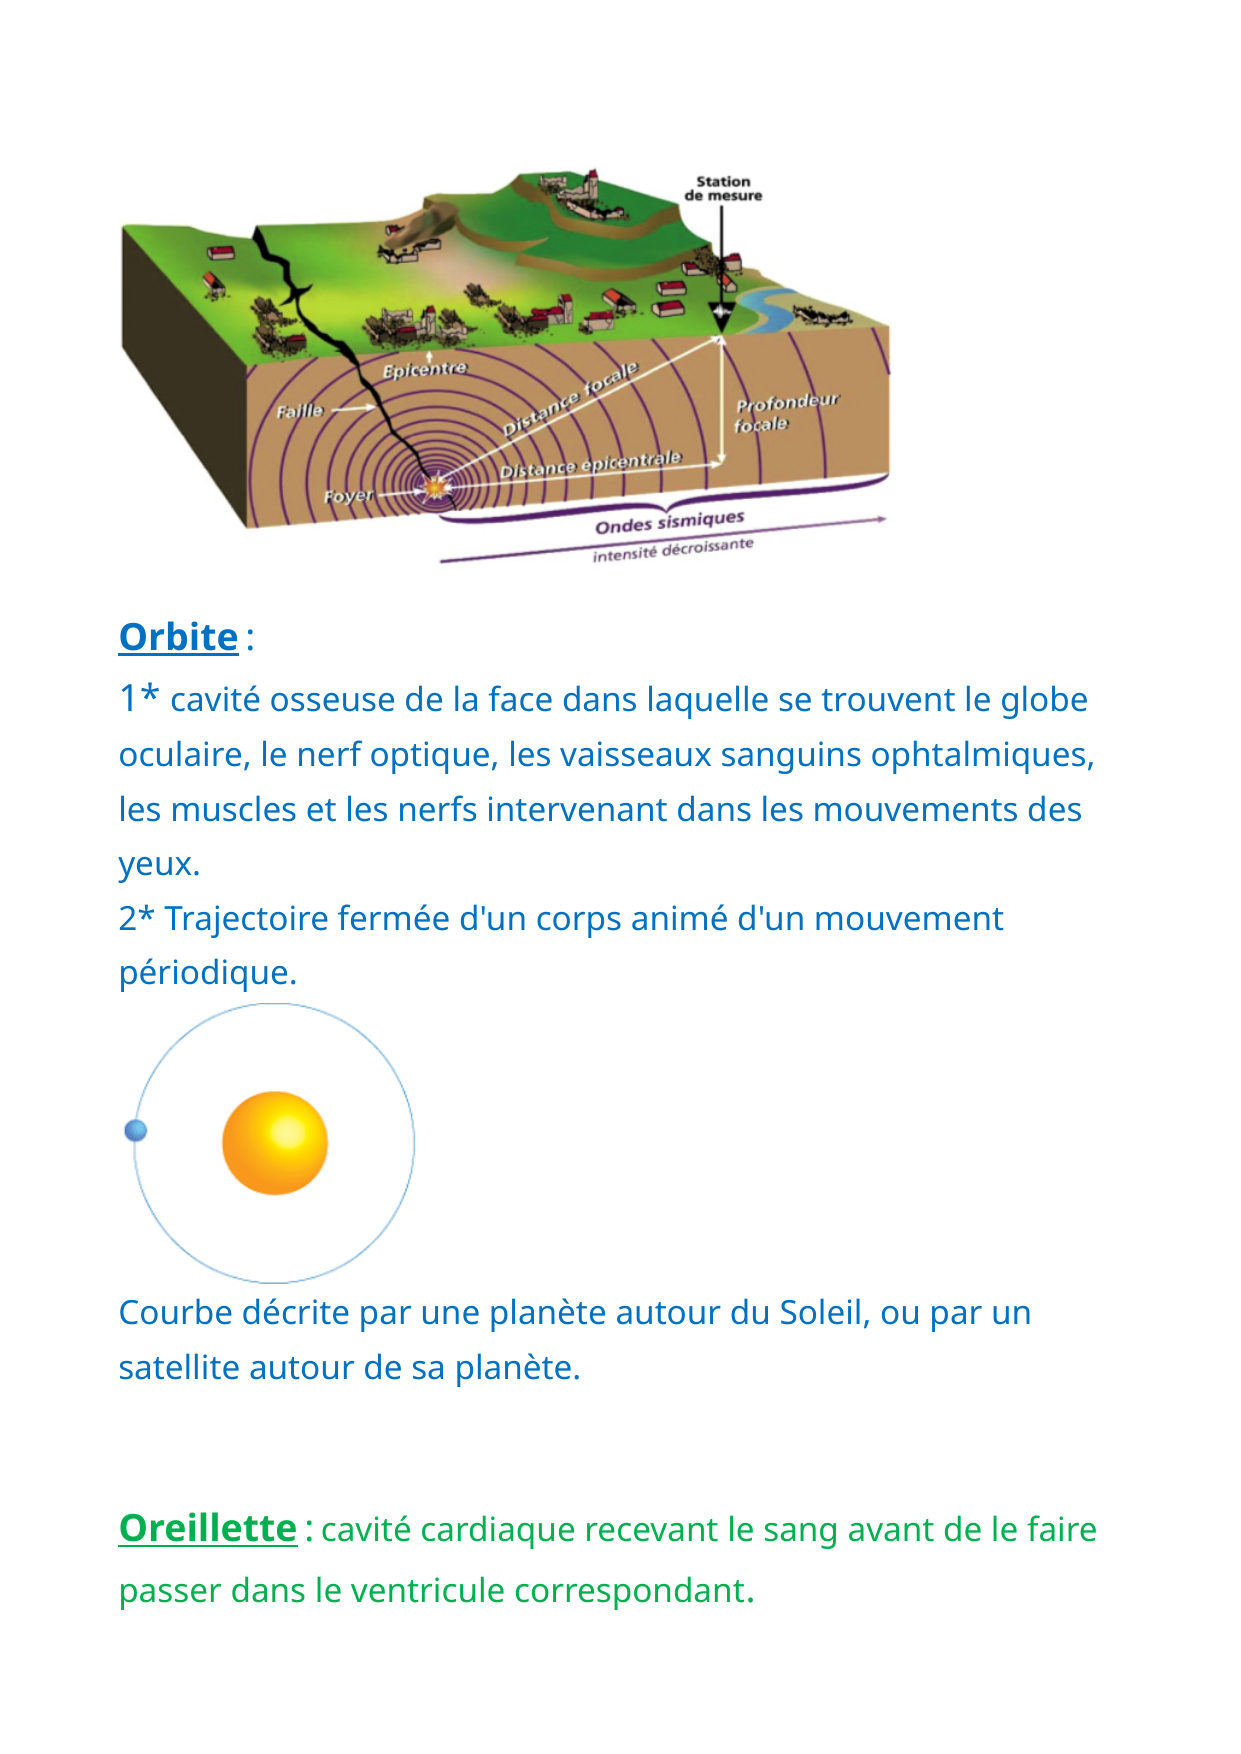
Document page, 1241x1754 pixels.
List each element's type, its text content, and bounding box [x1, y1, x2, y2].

text Oreillette : cavité cardiaque recevant le sang avant de le faire passer dans le ventricule correspondant. [118, 1501, 1122, 1614]
picture [118, 157, 900, 570]
picture [118, 1003, 470, 1284]
text 1* cavité osseuse de la face dans laquelle se trouvent le globe oculaire, le nerf optique, les vaisseaux sanguins ophtalmiques, les muscles et les nerfs intervenant dans les mouvements des yeux. [118, 671, 1122, 886]
text Orbite : [118, 610, 1122, 661]
text 2* Trajectoire fermée d'un corps animé d'un mouvement périodique. [118, 895, 1122, 994]
text Courbe décrite par une planète autour du Soleil, ou par un satellite autour de sa planète. [118, 1289, 1122, 1389]
